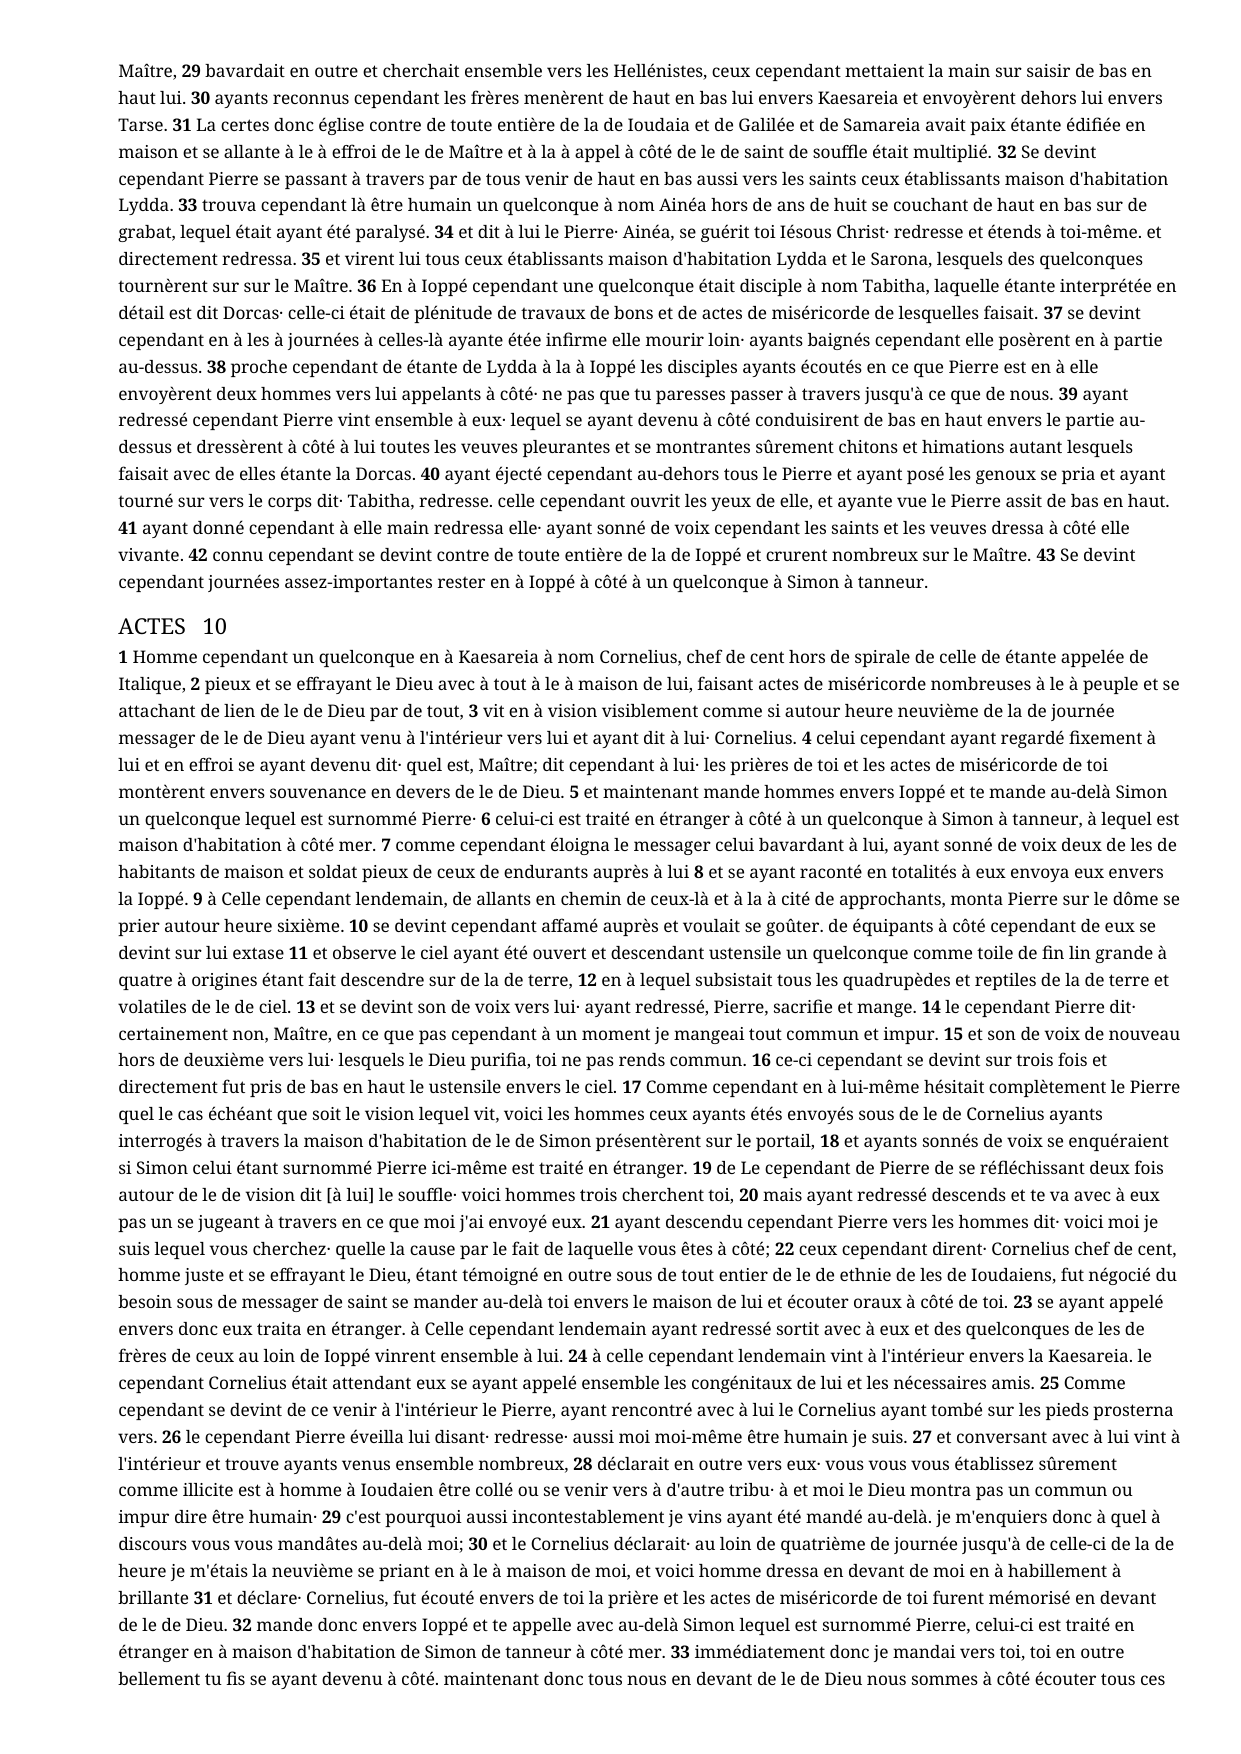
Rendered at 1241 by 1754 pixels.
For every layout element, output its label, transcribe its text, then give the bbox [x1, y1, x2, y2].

text 1 Homme cependant un quelconque en à Kaesareia à nom Cornelius, chef de cent hors de spirale de celle de étante appelée de Italique, 2 pieux et se effrayant le Dieu avec à tout à le à maison de lui, faisant actes de miséricorde nombreuses à le à peuple et se attachant de lien de le de Dieu par de tout, 3 vit en à vision visiblement comme si autour heure neuvième de la de journée messager de le de Dieu ayant venu à l'intérieur vers lui et ayant dit à lui· Cornelius. 4 celui cependant ayant regardé fixement à lui et en effroi se ayant devenu dit· quel est, Maître; dit cependant à lui· les prières de toi et les actes de miséricorde de toi montèrent envers souvenance en devers de le de Dieu. 5 et maintenant mande hommes envers Ioppé et te mande au-delà Simon un quelconque lequel est surnommé Pierre· 6 celui-ci est traité en étranger à côté à un quelconque à Simon à tanneur, à lequel est maison d'habitation à côté mer. 7 comme cependant éloigna le messager celui bavardant à lui, ayant sonné de voix deux de les de habitants de maison et soldat pieux de ceux de endurants auprès à lui 8 et se ayant raconté en totalités à eux envoya eux envers la Ioppé. 9 à Celle cependant lendemain, de allants en chemin de ceux-là et à la à cité de approchants, monta Pierre sur le dôme se prier autour heure sixième. 10 se devint cependant affamé auprès et voulait se goûter. de équipants à côté cependant de eux se devint sur lui extase 11 et observe le ciel ayant été ouvert et descendant ustensile un quelconque comme toile de fin lin grande à quatre à origines étant fait descendre sur de la de terre, 12 en à lequel subsistait tous les quadrupèdes et reptiles de la de terre et volatiles de le de ciel. 13 et se devint son de voix vers lui· ayant redressé, Pierre, sacrifie et mange. 14 le cependant Pierre dit· certainement non, Maître, en ce que pas cependant à un moment je mangeai tout commun et impur. 15 et son de voix de nouveau hors de deuxième vers lui· lesquels le Dieu purifia, toi ne pas rends commun. 16 ce-ci cependant se devint sur trois fois et directement fut pris de bas en haut le ustensile envers le ciel. 17 Comme cependant en à lui-même hésitait complètement le Pierre quel le cas échéant que soit le vision lequel vit, voici les hommes ceux ayants étés envoyés sous de le de Cornelius ayants interrogés à travers la maison d'habitation de le de Simon présentèrent sur le portail, 18 et ayants sonnés de voix se enquéraient si Simon celui étant surnommé Pierre ici-même est traité en étranger. 19 de Le cependant de Pierre de se réfléchissant deux fois autour de le de vision dit [à lui] le souffle· voici hommes trois cherchent toi, 20 mais ayant redressé descends et te va avec à eux pas un se jugeant à travers en ce que moi j'ai envoyé eux. 21 ayant descendu cependant Pierre vers les hommes dit· voici moi je suis lequel vous cherchez· quelle la cause par le fait de laquelle vous êtes à côté; 22 ceux cependant dirent· Cornelius chef de cent, homme juste et se effrayant le Dieu, étant témoigné en outre sous de tout entier de le de ethnie de les de Ioudaiens, fut négocié du besoin sous de messager de saint se mander au-delà toi envers le maison de lui et écouter oraux à côté de toi. 23 se ayant appelé envers donc eux traita en étranger. à Celle cependant lendemain ayant redressé sortit avec à eux et des quelconques de les de frères de ceux au loin de Ioppé vinrent ensemble à lui. 24 à celle cependant lendemain vint à l'intérieur envers la Kaesareia. le cependant Cornelius était attendant eux se ayant appelé ensemble les congénitaux de lui et les nécessaires amis. 25 Comme cependant se devint de ce venir à l'intérieur le Pierre, ayant rencontré avec à lui le Cornelius ayant tombé sur les pieds prosterna vers. 26 le cependant Pierre éveilla lui disant· redresse· aussi moi moi-même être humain je suis. 27 et conversant avec à lui vint à l'intérieur et trouve ayants venus ensemble nombreux, 28 déclarait en outre vers eux· vous vous vous établissez sûrement comme illicite est à homme à Ioudaien être collé ou se venir vers à d'autre tribu· à et moi le Dieu montra pas un commun ou impur dire être humain· 29 c'est pourquoi aussi incontestablement je vins ayant été mandé au-delà. je m'enquiers donc à quel à discours vous vous mandâtes au-delà moi; 30 et le Cornelius déclarait· au loin de quatrième de journée jusqu'à de celle-ci de la de heure je m'étais la neuvième se priant en à le à maison de moi, et voici homme dressa en devant de moi en à habillement à brillante 31 et déclare· Cornelius, fut écouté envers de toi la prière et les actes de miséricorde de toi furent mémorisé en devant de le de Dieu. 32 mande donc envers Ioppé et te appelle avec au-delà Simon lequel est surnommé Pierre, celui-ci est traité en étranger en à maison d'habitation de Simon de tanneur à côté mer. 33 immédiatement donc je mandai vers toi, toi en outre bellement tu fis se ayant devenu à côté. maintenant donc tous nous en devant de le de Dieu nous sommes à côté écouter tous ces [118, 645, 1181, 1690]
text ACTES 10 [118, 611, 1181, 641]
text Maître, 29 bavardait en outre et cherchait ensemble vers les Hellénistes, ceux cependant mettaient la main sur saisir de bas en haut lui. 30 ayants reconnus cependant les frères menèrent de haut en bas lui envers Kaesareia et envoyèrent dehors lui envers Tarse. 31 La certes donc église contre de toute entière de la de Ioudaia et de Galilée et de Samareia avait paix étante édifiée en maison et se allante à le à effroi de le de Maître et à la à appel à côté de le de saint de souffle était multiplié. 32 Se devint cependant Pierre se passant à travers par de tous venir de haut en bas aussi vers les saints ceux établissants maison d'habitation Lydda. 33 trouva cependant là être humain un quelconque à nom Ainéa hors de ans de huit se couchant de haut en bas sur de grabat, lequel était ayant été paralysé. 34 et dit à lui le Pierre· Ainéa, se guérit toi Iésous Christ· redresse et étends à toi-même. et directement redressa. 35 et virent lui tous ceux établissants maison d'habitation Lydda et le Sarona, lesquels des quelconques tournèrent sur sur le Maître. 36 En à Ioppé cependant une quelconque était disciple à nom Tabitha, laquelle étante interprétée en détail est dit Dorcas· celle-ci était de plénitude de travaux de bons et de actes de miséricorde de lesquelles faisait. 37 se devint cependant en à les à journées à celles-là ayante étée infirme elle mourir loin· ayants baignés cependant elle posèrent en à partie au-dessus. 38 proche cependant de étante de Lydda à la à Ioppé les disciples ayants écoutés en ce que Pierre est en à elle envoyèrent deux hommes vers lui appelants à côté· ne pas que tu paresses passer à travers jusqu'à ce que de nous. 39 ayant redressé cependant Pierre vint ensemble à eux· lequel se ayant devenu à côté conduisirent de bas en haut envers le partie au-dessus et dressèrent à côté à lui toutes les veuves pleurantes et se montrantes sûrement chitons et himations autant lesquels faisait avec de elles étante la Dorcas. 40 ayant éjecté cependant au-dehors tous le Pierre et ayant posé les genoux se pria et ayant tourné sur vers le corps dit· Tabitha, redresse. celle cependant ouvrit les yeux de elle, et ayante vue le Pierre assit de bas en haut. 41 ayant donné cependant à elle main redressa elle· ayant sonné de voix cependant les saints et les veuves dressa à côté elle vivante. 42 connu cependant se devint contre de toute entière de la de Ioppé et crurent nombreux sur le Maître. 43 Se devint cependant journées assez-importantes rester en à Ioppé à côté à un quelconque à Simon à tanneur. [118, 59, 1181, 593]
